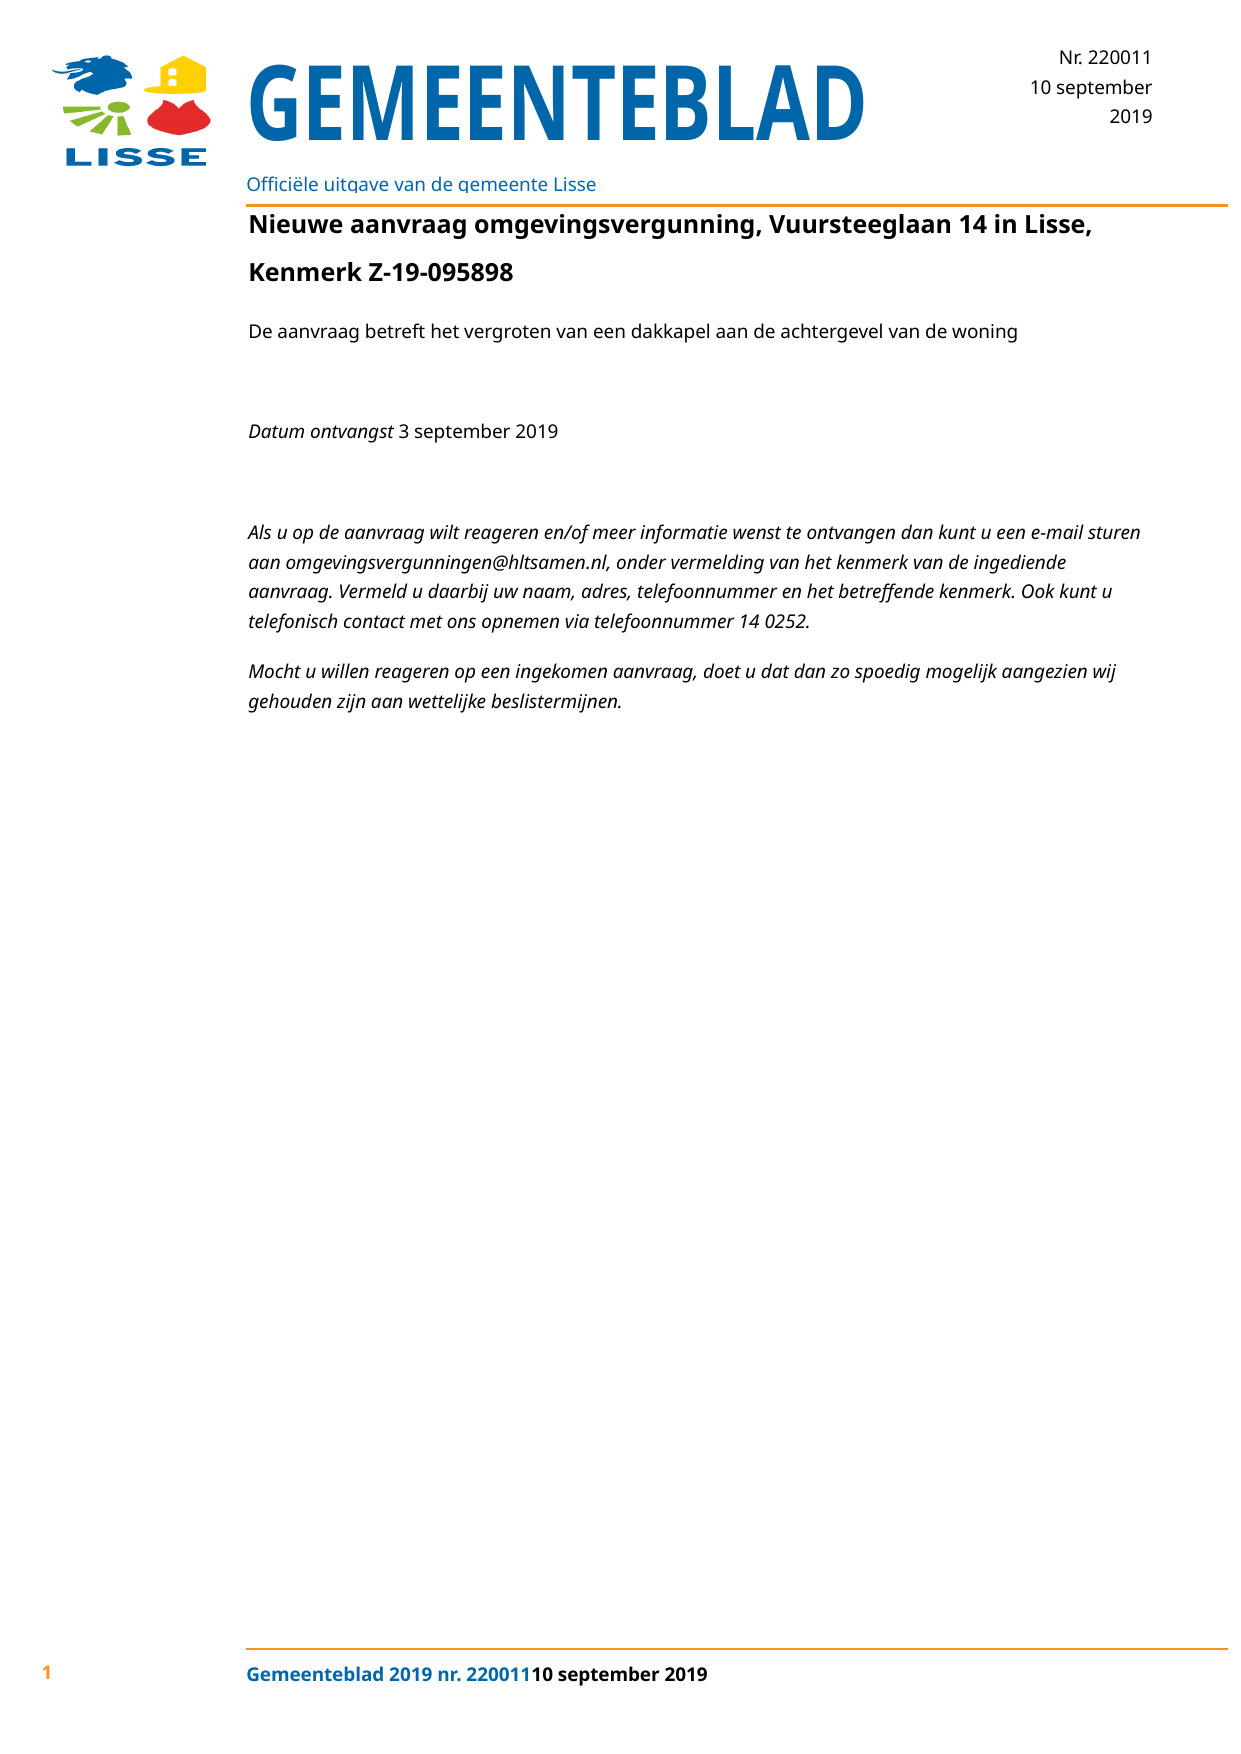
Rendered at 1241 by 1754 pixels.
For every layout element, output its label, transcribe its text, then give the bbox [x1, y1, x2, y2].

text Als u op de aanvraag wilt reageren en/of meer informatie wenst te ontvangen dan kunt u een e-mail sturen aan omgevingsvergunningen@hltsamen.nl, onder vermelding van het kenmerk van de ingediende aanvraag. Vermeld u daarbij uw naam, adres, telefoonnummer en het betreffende kenmerk. Ook kunt u telefonisch contact met ons opnemen via telefoonnummer 14 0252. [248, 519, 1152, 634]
text Mocht u willen reageren op een ingekomen aanvraag, doet u dat dan zo spoedig mogelijk aangezien wij gehouden zijn aan wettelijke beslistermijnen. [248, 659, 1152, 714]
picture [41, 47, 231, 172]
text Datum ontvangst 3 september 2019 [248, 419, 1152, 444]
text Nieuwe aanvraag omgevingsvergunning, Vuursteeglaan 14 in Lisse, Kenmerk Z-19-095898 [248, 207, 1152, 288]
text De aanvraag betreft het vergroten van een dakkapel aan de achtergevel van de woning [248, 318, 1152, 344]
